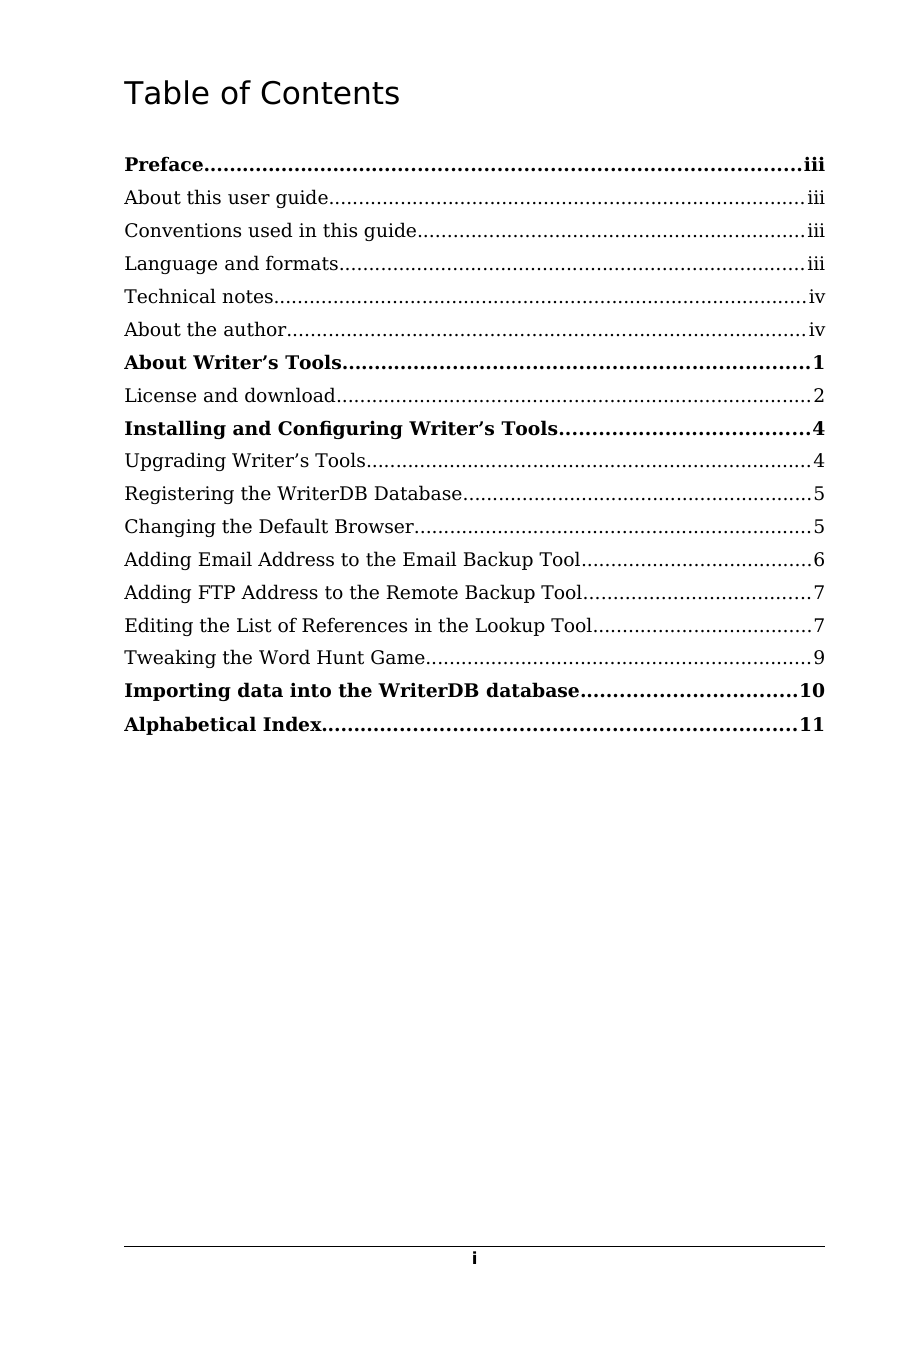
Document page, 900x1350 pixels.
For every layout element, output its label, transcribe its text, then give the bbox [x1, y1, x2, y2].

text Changing the Default Browser 5 [124, 516, 825, 538]
text Adding Email Address to the Email Backup Tool 6 [124, 549, 825, 571]
text Registering the WriterDB Database 5 [124, 483, 825, 505]
text Editing the List of References in the Lookup Tool 7 [124, 614, 825, 636]
text Technical notes iv [124, 286, 825, 308]
text About the author iv [124, 319, 825, 341]
text Upgrading Writer’s Tools 4 [124, 451, 825, 472]
list Table of Contents [124, 75, 825, 111]
text Importing data into the WriterDB database 10 [124, 680, 825, 702]
text Language and formats iii [124, 253, 825, 275]
text Adding FTP Address to the Remote Backup Tool 7 [124, 582, 825, 604]
text About Writer’s Tools 1 [124, 351, 825, 373]
text Preface iii [124, 154, 825, 176]
text Tweaking the Word Hunt Game 9 [124, 647, 825, 669]
text Alphabetical Index 11 [124, 713, 825, 735]
text Conventions used in this guide iii [124, 220, 825, 242]
text About this user guide iii [124, 187, 825, 209]
text License and download 2 [124, 384, 825, 406]
text Installing and Configuring Writer’s Tools 4 [124, 417, 825, 439]
